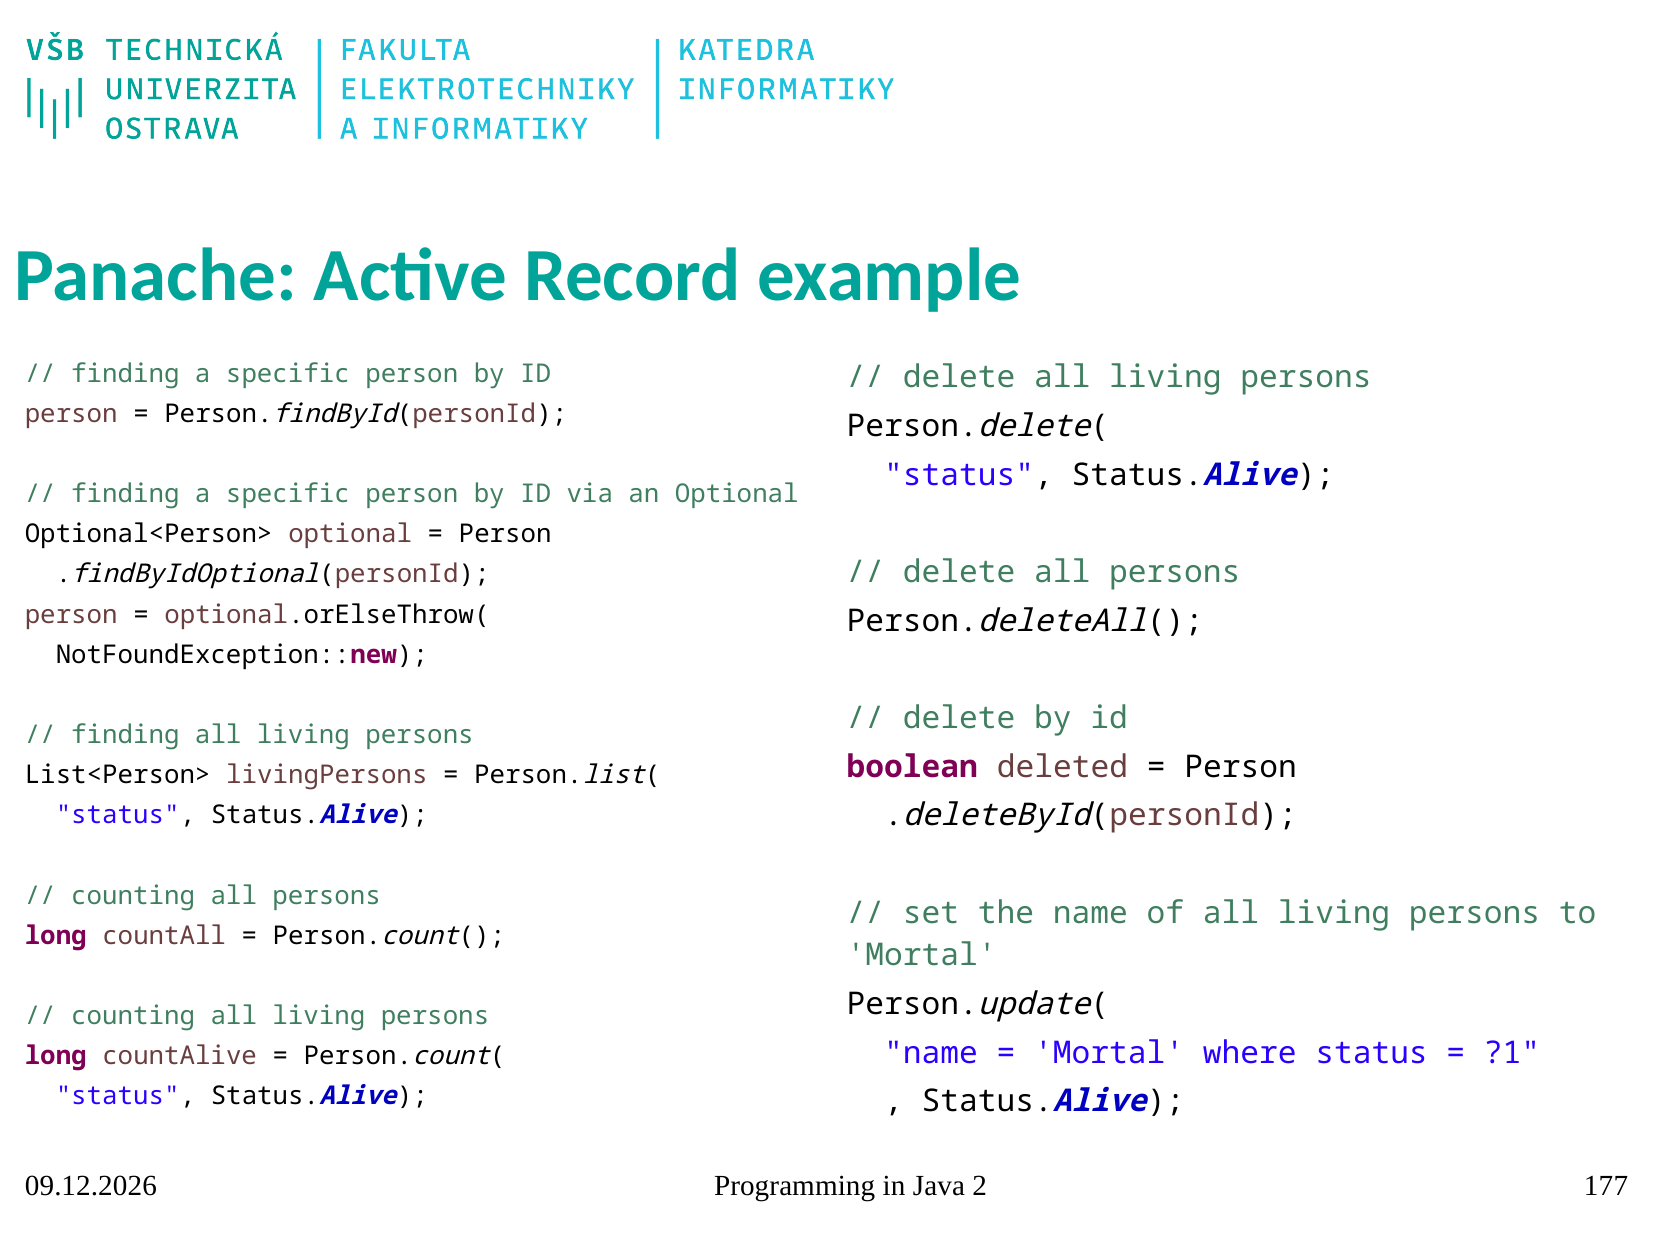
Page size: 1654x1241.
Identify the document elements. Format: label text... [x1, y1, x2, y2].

list // delete all living persons Person.delete( "status", Status.Alive); // delete all persons Person.deleteAll(); // delete by id boolean deleted = Person .deleteById(personId); // set the name of all living persons to 'Mortal' Person.update( "name = 'Mortal' where status = ?1" , Status.Alive); [846, 354, 1630, 1146]
list // finding a specific person by ID person = Person.findById(personId); // finding a specific person by ID via an Optional Optional<Person> optional = Person .findByIdOptional(personId); person = optional.orElseThrow( NotFoundException::new); // finding all living persons List<Person> livingPersons = Person.list( "status", Status.Alive); // counting all persons long countAll = Person.count(); // counting all living persons long countAlive = Person.count( "status", Status.Alive); [24, 354, 808, 1146]
title Panache: Active Record example [14, 165, 1619, 319]
picture [26, 31, 894, 139]
